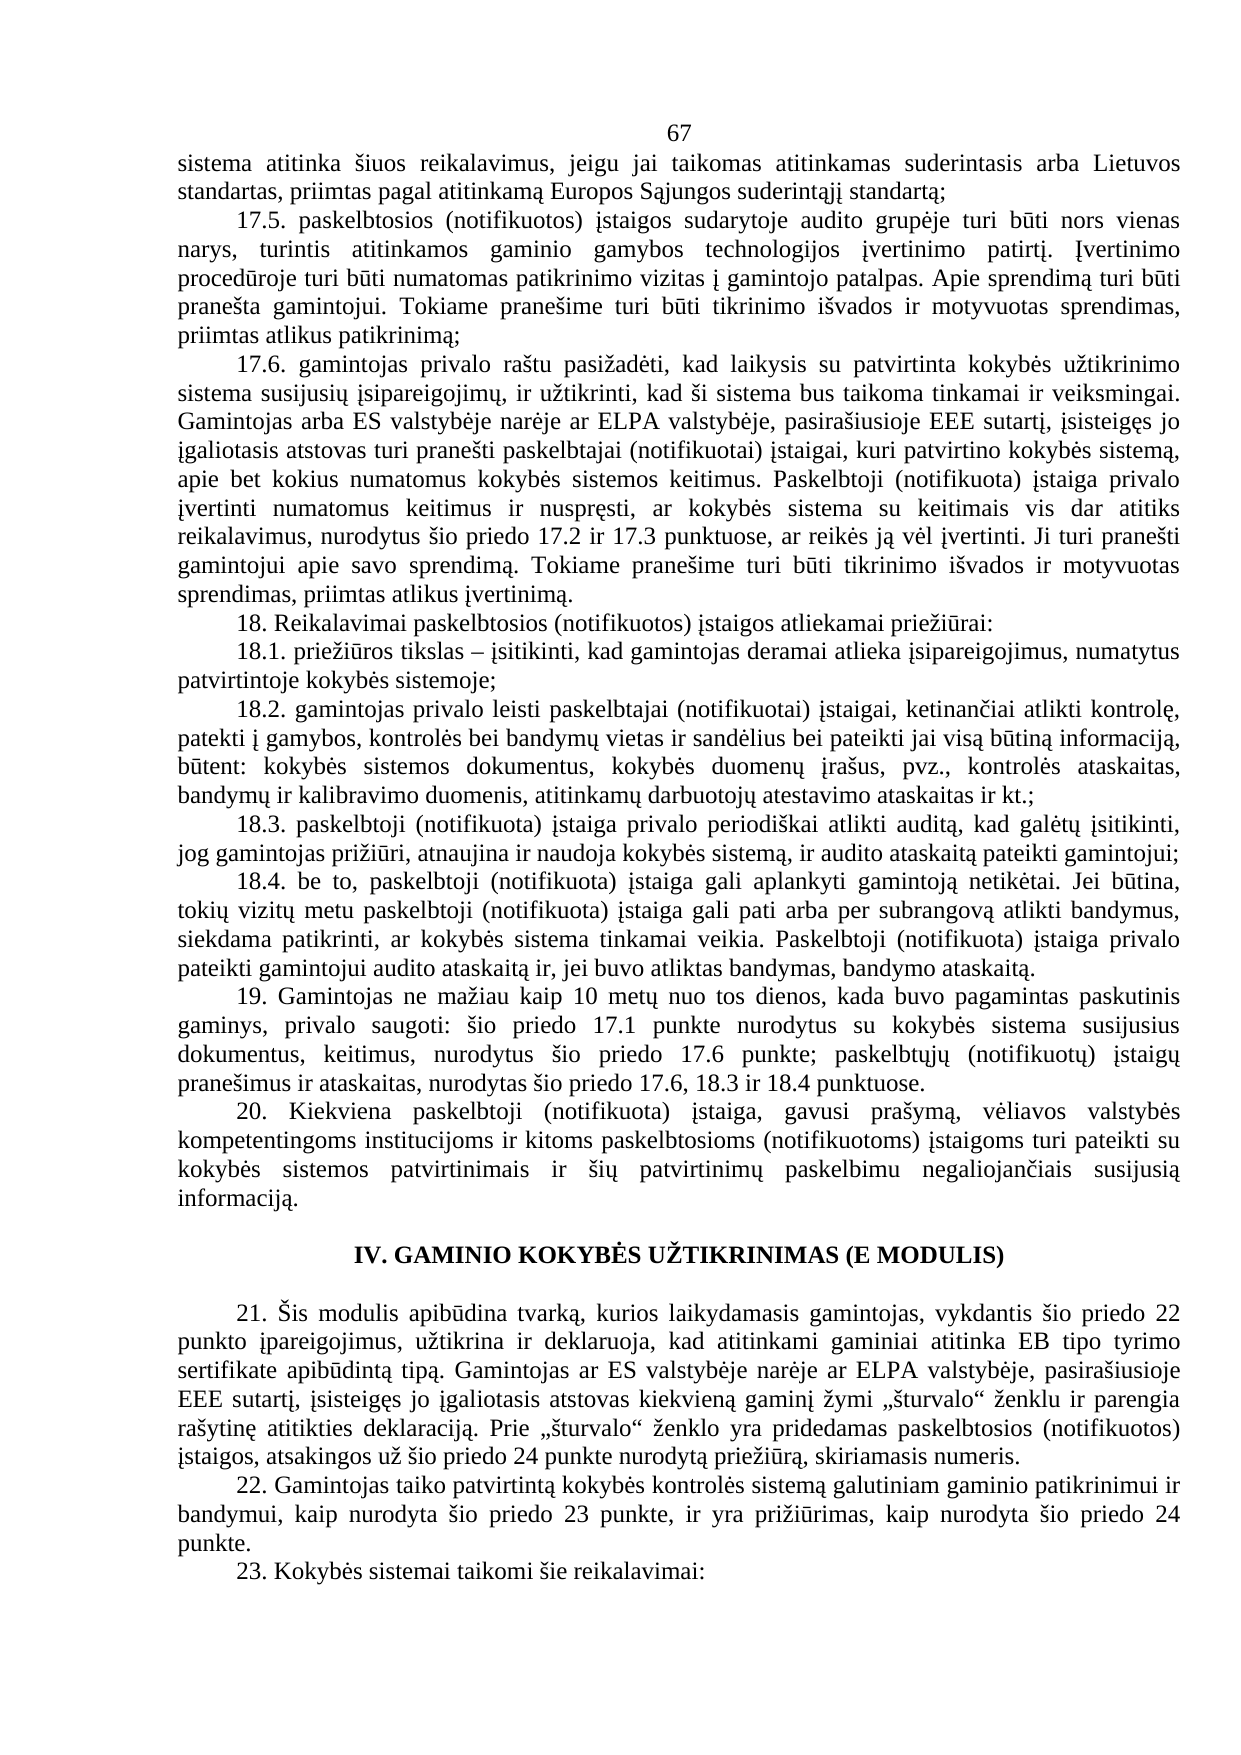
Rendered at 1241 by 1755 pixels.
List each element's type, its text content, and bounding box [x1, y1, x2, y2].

text 18.3. paskelbtoji (notifikuota) įstaiga privalo periodiškai atlikti auditą, kad galėtų įsitikinti, jog gamintojas prižiūri, atnaujina ir naudoja kokybės sistemą, ir audito ataskaitą pateikti gamintojui; [177, 809, 1181, 866]
text 19. Gamintojas ne mažiau kaip 10 metų nuo tos dienos, kada buvo pagamintas paskutinis gaminys, privalo saugoti: šio priedo 17.1 punkte nurodytus su kokybės sistema susijusius dokumentus, keitimus, nurodytus šio priedo 17.6 punkte; paskelbtųjų (notifikuotų) įstaigų pranešimus ir ataskaitas, nurodytas šio priedo 17.6, 18.3 ir 18.4 punktuose. [177, 981, 1181, 1096]
text 23. Kokybės sistemai taikomi šie reikalavimai: [177, 1556, 1181, 1585]
text 18.2. gamintojas privalo leisti paskelbtajai (notifikuotai) įstaigai, ketinančiai atlikti kontrolę, patekti į gamybos, kontrolės bei bandymų vietas ir sandėlius bei pateikti jai visą būtiną informaciją, būtent: kokybės sistemos dokumentus, kokybės duomenų įrašus, pvz., kontrolės ataskaitas, bandymų ir kalibravimo duomenis, atitinkamų darbuotojų atestavimo ataskaitas ir kt.; [177, 694, 1181, 809]
text 20. Kiekviena paskelbtoji (notifikuota) įstaiga, gavusi prašymą, vėliavos valstybės kompetentingoms institucijoms ir kitoms paskelbtosioms (notifikuotoms) įstaigoms turi pateikti su kokybės sistemos patvirtinimais ir šių patvirtinimų paskelbimu negaliojančiais susijusią informaciją. [177, 1096, 1181, 1211]
text 18.1. priežiūros tikslas – įsitikinti, kad gamintojas deramai atlieka įsipareigojimus, numatytus patvirtintoje kokybės sistemoje; [177, 636, 1181, 694]
text 18. Reikalavimai paskelbtosios (notifikuotos) įstaigos atliekamai priežiūrai: [177, 608, 1181, 636]
text 18.4. be to, paskelbtoji (notifikuota) įstaiga gali aplankyti gamintoją netikėtai. Jei būtina, tokių vizitų metu paskelbtoji (notifikuota) įstaiga gali pati arba per subrangovą atlikti bandymus, siekdama patikrinti, ar kokybės sistema tinkamai veikia. Paskelbtoji (notifikuota) įstaiga privalo pateikti gamintojui audito ataskaitą ir, jei buvo atliktas bandymas, bandymo ataskaitą. [177, 866, 1181, 981]
text sistema atitinka šiuos reikalavimus, jeigu jai taikomas atitinkamas suderintasis arba Lietuvos standartas, priimtas pagal atitinkamą Europos Sąjungos suderintąjį standartą; [177, 148, 1181, 205]
text 22. Gamintojas taiko patvirtintą kokybės kontrolės sistemą galutiniam gaminio patikrinimui ir bandymui, kaip nurodyta šio priedo 23 punkte, ir yra prižiūrimas, kaip nurodyta šio priedo 24 punkte. [177, 1470, 1181, 1556]
text IV. GAMINIO KOKYBĖS UŽTIKRINIMAS (E MODULIS) [177, 1240, 1181, 1269]
text 17.5. paskelbtosios (notifikuotos) įstaigos sudarytoje audito grupėje turi būti nors vienas narys, turintis atitinkamos gaminio gamybos technologijos įvertinimo patirtį. Įvertinimo procedūroje turi būti numatomas patikrinimo vizitas į gamintojo patalpas. Apie sprendimą turi būti pranešta gamintojui. Tokiame pranešime turi būti tikrinimo išvados ir motyvuotas sprendimas, priimtas atlikus patikrinimą; [177, 205, 1181, 349]
text 21. Šis modulis apibūdina tvarką, kurios laikydamasis gamintojas, vykdantis šio priedo 22 punkto įpareigojimus, užtikrina ir deklaruoja, kad atitinkami gaminiai atitinka EB tipo tyrimo sertifikate apibūdintą tipą. Gamintojas ar ES valstybėje narėje ar ELPA valstybėje, pasirašiusioje EEE sutartį, įsisteigęs jo įgaliotasis atstovas kiekvieną gaminį žymi „šturvalo“ ženklu ir parengia rašytinę atitikties deklaraciją. Prie „šturvalo“ ženklo yra pridedamas paskelbtosios (notifikuotos) įstaigos, atsakingos už šio priedo 24 punkte nurodytą priežiūrą, skiriamasis numeris. [177, 1298, 1181, 1470]
text 17.6. gamintojas privalo raštu pasižadėti, kad laikysis su patvirtinta kokybės užtikrinimo sistema susijusių įsipareigojimų, ir užtikrinti, kad ši sistema bus taikoma tinkamai ir veiksmingai. Gamintojas arba ES valstybėje narėje ar ELPA valstybėje, pasirašiusioje EEE sutartį, įsisteigęs jo įgaliotasis atstovas turi pranešti paskelbtajai (notifikuotai) įstaigai, kuri patvirtino kokybės sistemą, apie bet kokius numatomus kokybės sistemos keitimus. Paskelbtoji (notifikuota) įstaiga privalo įvertinti numatomus keitimus ir nuspręsti, ar kokybės sistema su keitimais vis dar atitiks reikalavimus, nurodytus šio priedo 17.2 ir 17.3 punktuose, ar reikės ją vėl įvertinti. Ji turi pranešti gamintojui apie savo sprendimą. Tokiame pranešime turi būti tikrinimo išvados ir motyvuotas sprendimas, priimtas atlikus įvertinimą. [177, 349, 1181, 608]
